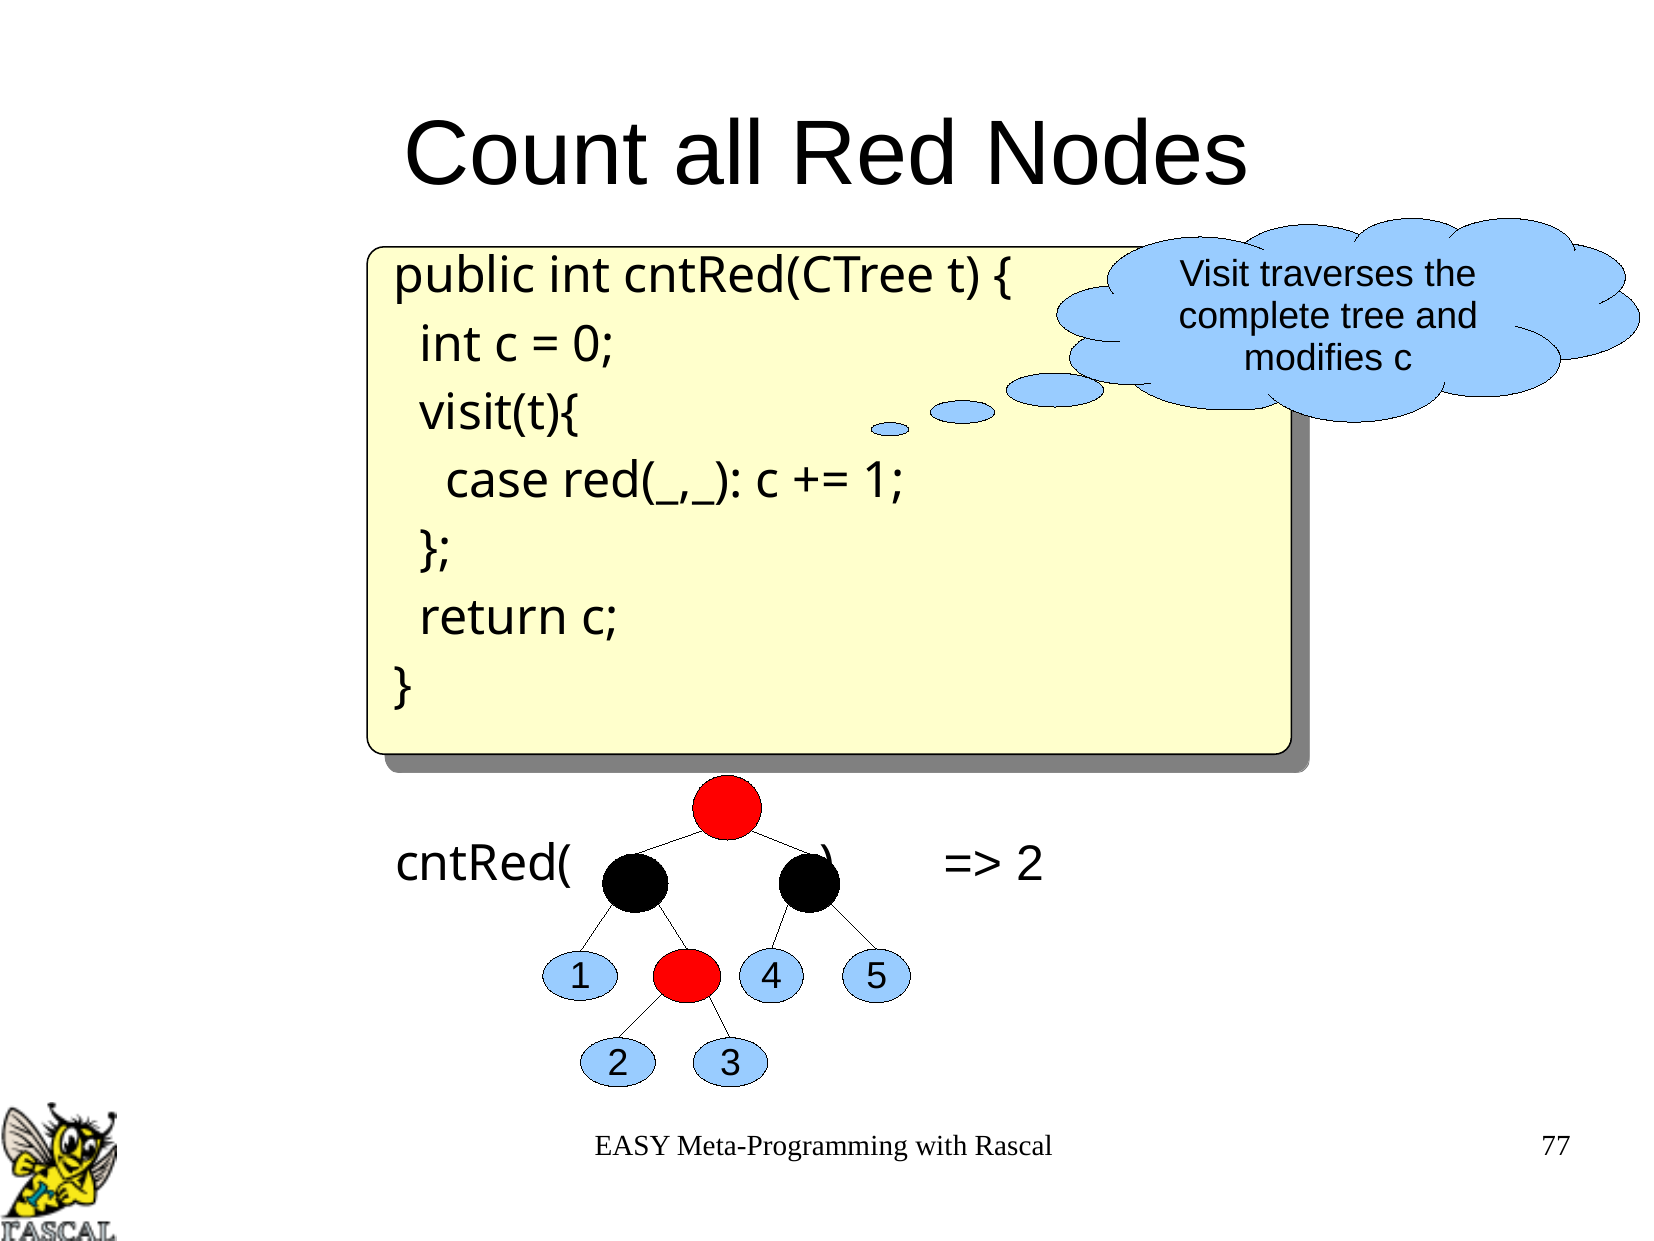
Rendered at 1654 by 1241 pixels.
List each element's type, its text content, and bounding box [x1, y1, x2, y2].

text_box 1 [542, 951, 618, 1001]
text_box 5 [842, 948, 911, 1003]
text_box Visit traverses the complete tree and modifies c [930, 400, 995, 424]
text_box [613, 904, 658, 913]
text_box public int cntRed(CTree t) { int c = 0; visit(t){ case red(_,_): c += 1; }; return c; } [378, 231, 1508, 873]
text_box cntRed( ) => 2 [380, 819, 1235, 904]
text_box 2 [580, 1037, 656, 1087]
text_box 3 [693, 1037, 768, 1087]
text_box [789, 904, 831, 913]
text_box 4 [739, 948, 804, 1003]
picture [0, 1102, 117, 1241]
text_box [692, 775, 762, 819]
text_box Visit traverses the complete tree and modifies c [1006, 218, 1640, 423]
text_box [653, 948, 721, 1003]
title Count all Red Nodes [82, 56, 1571, 250]
text_box [367, 248, 378, 753]
